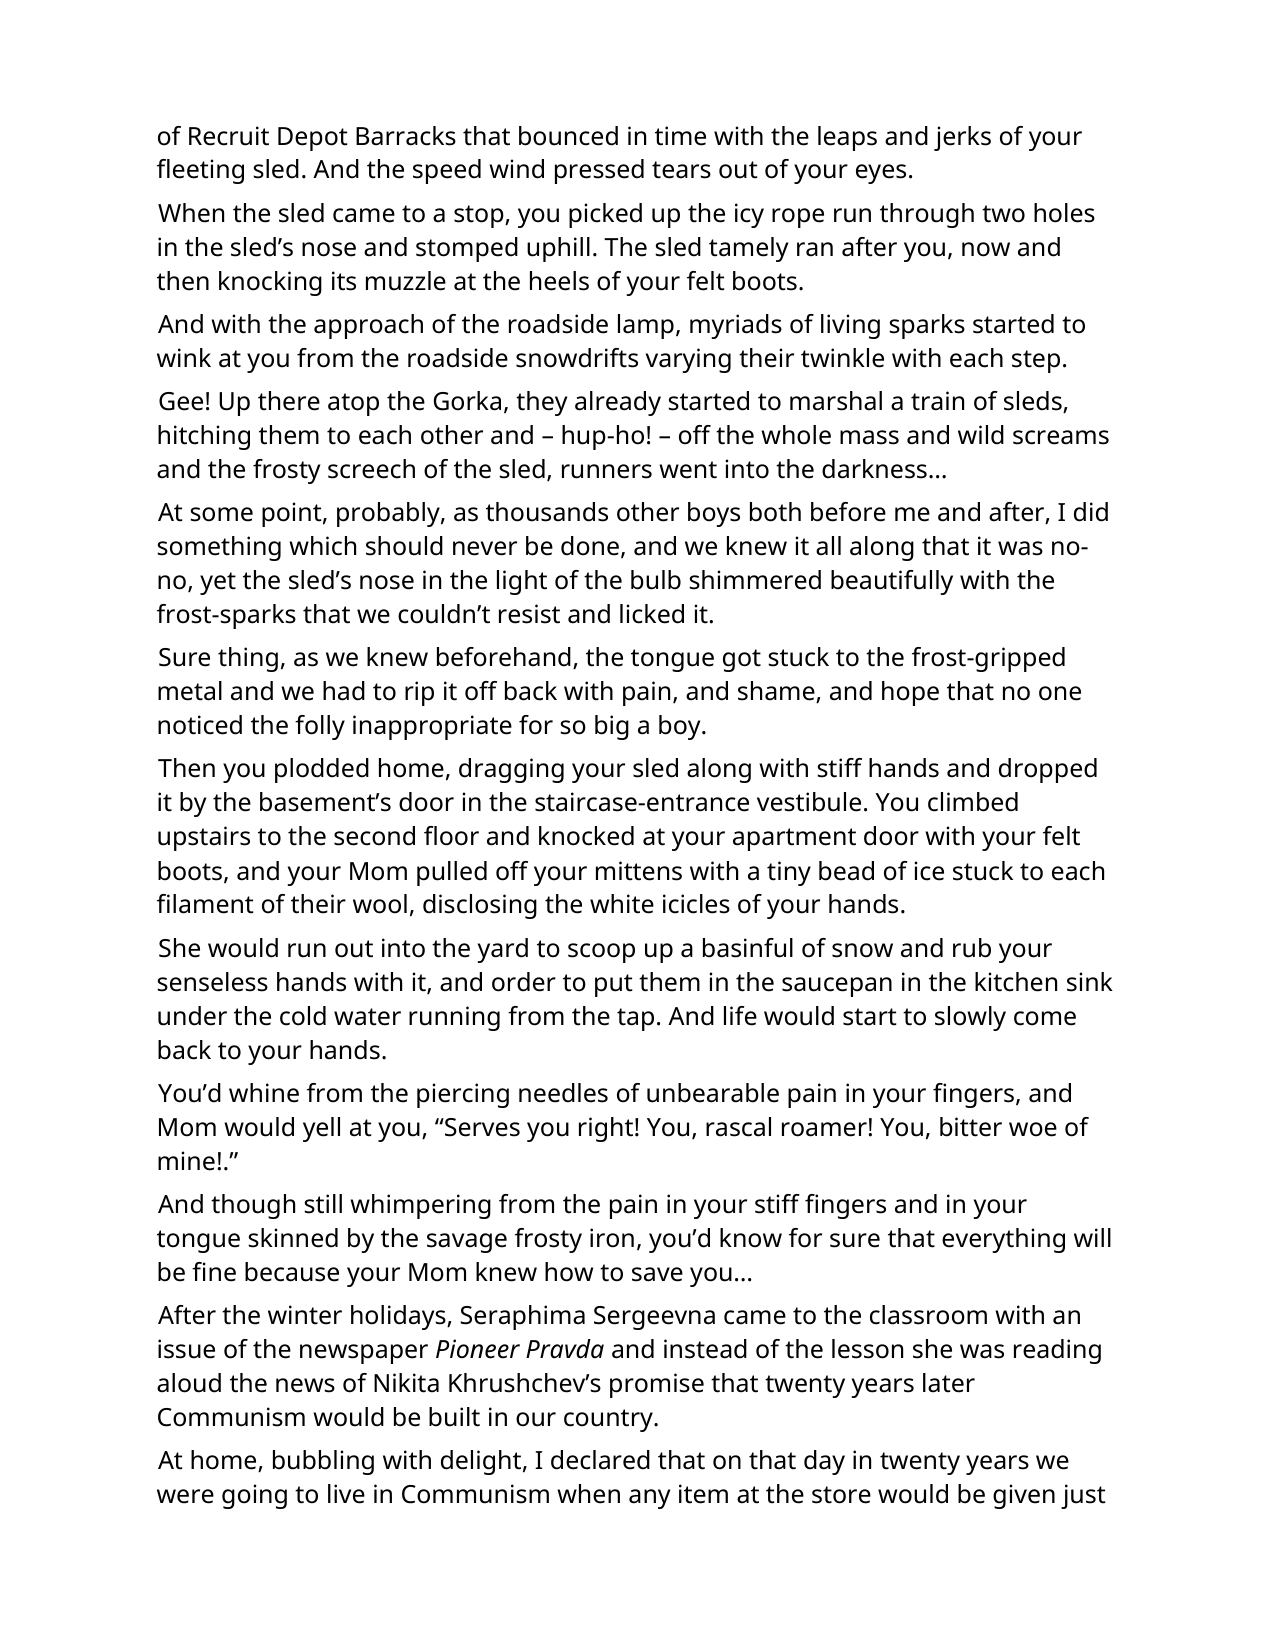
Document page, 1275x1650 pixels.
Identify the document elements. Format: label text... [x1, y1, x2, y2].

text Sure thing, as we knew beforehand, the tongue got stuck to the frost-gripped metal and we had to rip it off back with pain, and shame, and hope that no one noticed the folly inappropriate for so big a boy. [156, 640, 1118, 742]
text When the sled came to a stop, you picked up the icy rope run through two holes in the sled’s nose and stomped uphill. The sled tamely ran after you, now and then knocking its muzzle at the heels of your felt boots. [156, 195, 1118, 297]
text of Recruit Depot Barracks that bounced in time with the leaps and jerks of your fleeting sled. And the speed wind pressed tears out of your eyes. [156, 118, 1118, 186]
text After the winter holidays, Seraphima Sergeevna came to the classroom with an issue of the newspaper Pioneer Pravda and instead of the lesson she was reading aloud the news of Nikita Khrushchev’s promise that twenty years later Communism would be built in our country. [156, 1298, 1118, 1434]
text Gee! Up there atop the Gorka, they already started to marshal a train of sleds, hitching them to each other and – hup-ho! – off the whole mass and wild screams and the frosty screech of the sled, runners went into the darkness… [156, 383, 1118, 486]
text And with the approach of the roadside lamp, myriads of living sparks started to wink at you from the roadside snowdrifts varying their twinkle with each step. [156, 306, 1118, 374]
text At some point, probably, as thousands other boys both before me and after, I did something which should never be done, and we knew it all along that it was no-no, yet the sled’s nose in the light of the bulb shimmered beautifully with the frost-sparks that we couldn’t resist and licked it. [156, 494, 1118, 631]
text And though still whimpering from the pain in your stiff fingers and in your tongue skinned by the savage frosty iron, you’d know for sure that everything will be fine because your Mom knew how to save you… [156, 1187, 1118, 1289]
text You’d whine from the piercing needles of unbearable pain in your fingers, and Mom would yell at you, “Serves you right! You, rascal roamer! You, bitter woe of mine!.” [156, 1075, 1118, 1178]
text At home, bubbling with delight, I declared that on that day in twenty years we were going to live in Communism when any item at the store would be given just [156, 1443, 1118, 1511]
text She would run out into the yard to scoop up a basinful of snow and rub your senseless hands with it, and order to put them in the saucepan in the kitchen sink under the cold water running from the tap. And life would start to slowly come back to your hands. [156, 930, 1118, 1066]
text Then you plodded home, dragging your sled along with stiff hands and dropped it by the basement’s door in the staircase-entrance vestibule. You climbed upstairs to the second floor and knocked at your apartment door with your felt boots, and your Mom pulled off your mittens with a tiny bead of ice stuck to each filament of their wool, disclosing the white icicles of your hands. [156, 751, 1118, 921]
